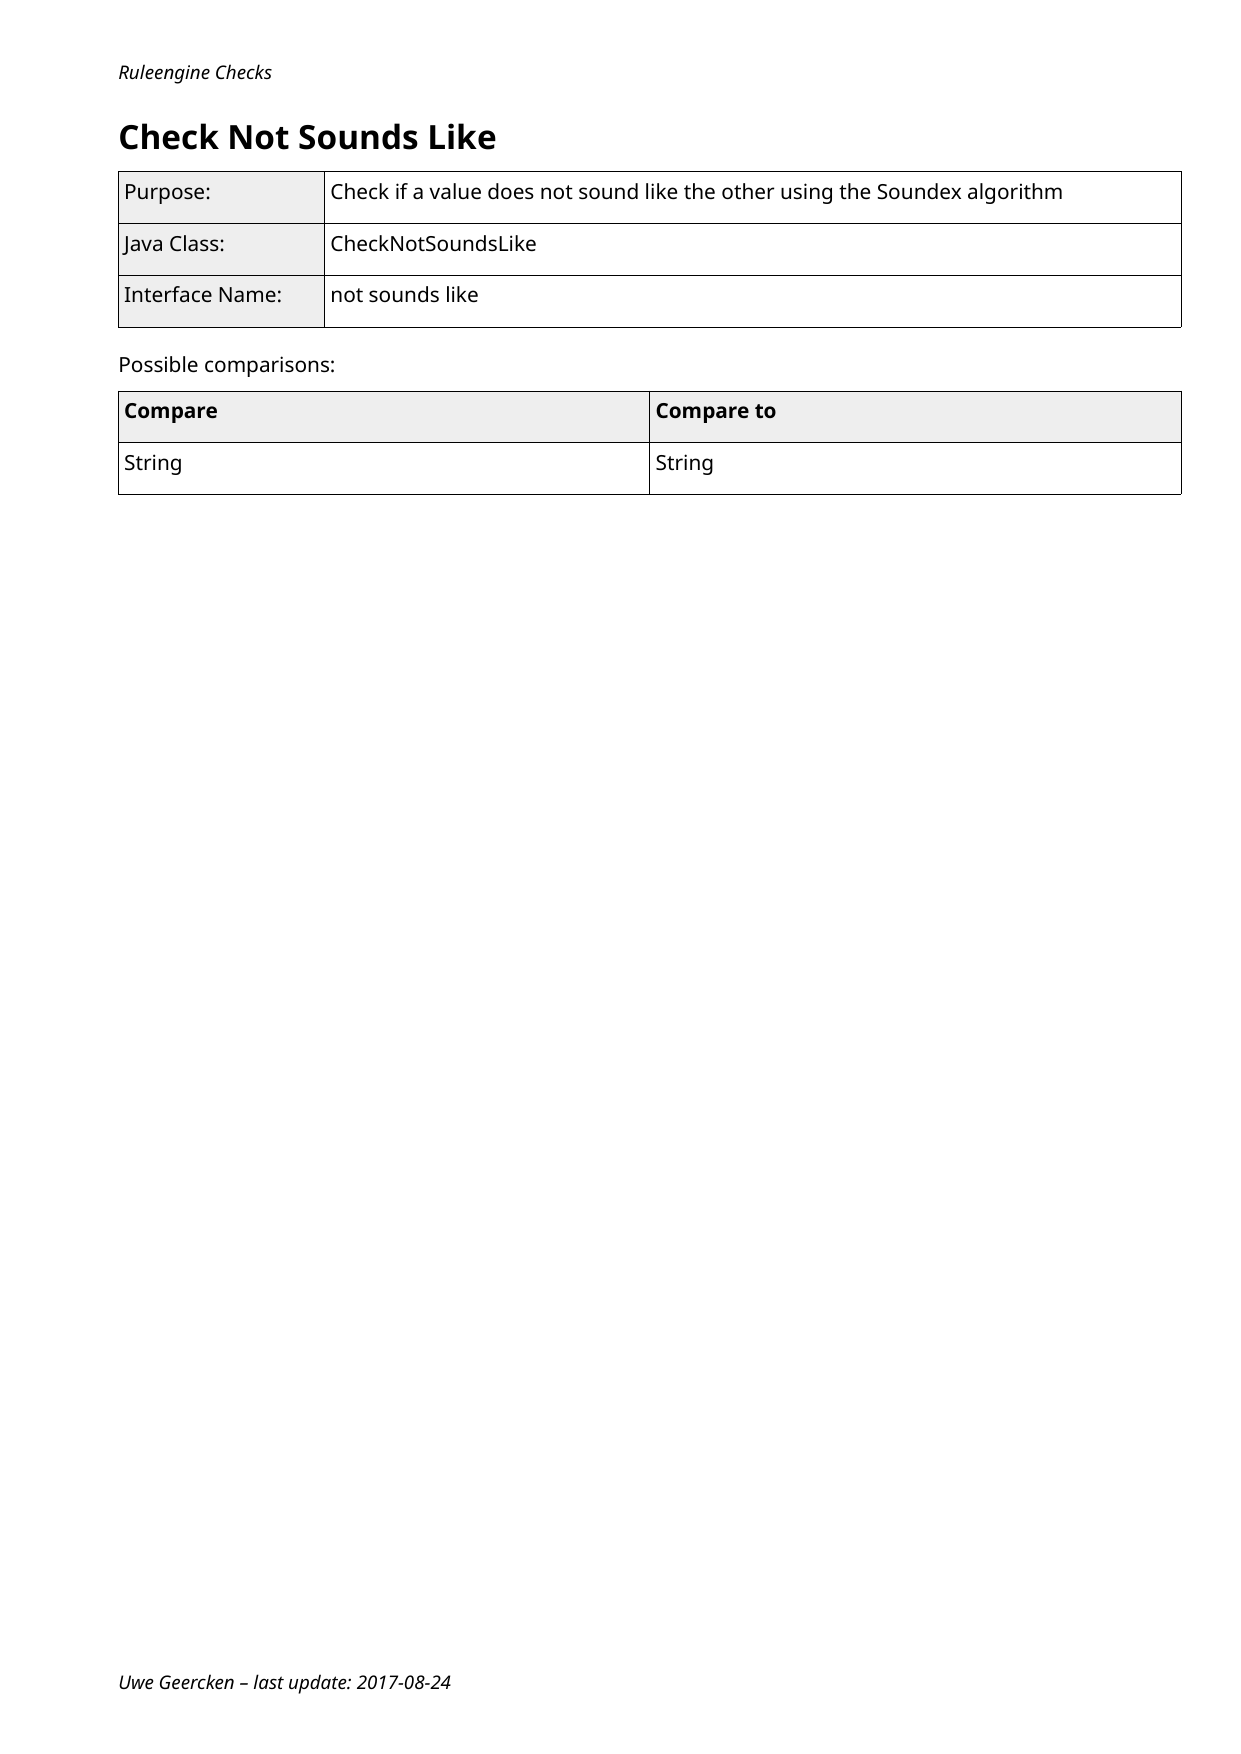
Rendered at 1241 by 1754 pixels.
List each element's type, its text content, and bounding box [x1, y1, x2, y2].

table_cell not sounds like [325, 276, 1181, 327]
text Possible comparisons: [118, 350, 1181, 379]
table_cell Java Class: [119, 224, 324, 275]
table_cell Interface Name: [119, 276, 324, 327]
table_header Compare [119, 392, 649, 442]
text Check Not Sounds Like [118, 114, 1181, 159]
table_header Compare to [650, 392, 1181, 442]
table_cell String [119, 443, 649, 494]
table_header Check if a value does not sound like the other using the Soundex algorithm [325, 172, 1181, 223]
table_header Purpose: [119, 172, 324, 223]
table_cell String [650, 443, 1181, 494]
table_cell CheckNotSoundsLike [325, 224, 1181, 275]
